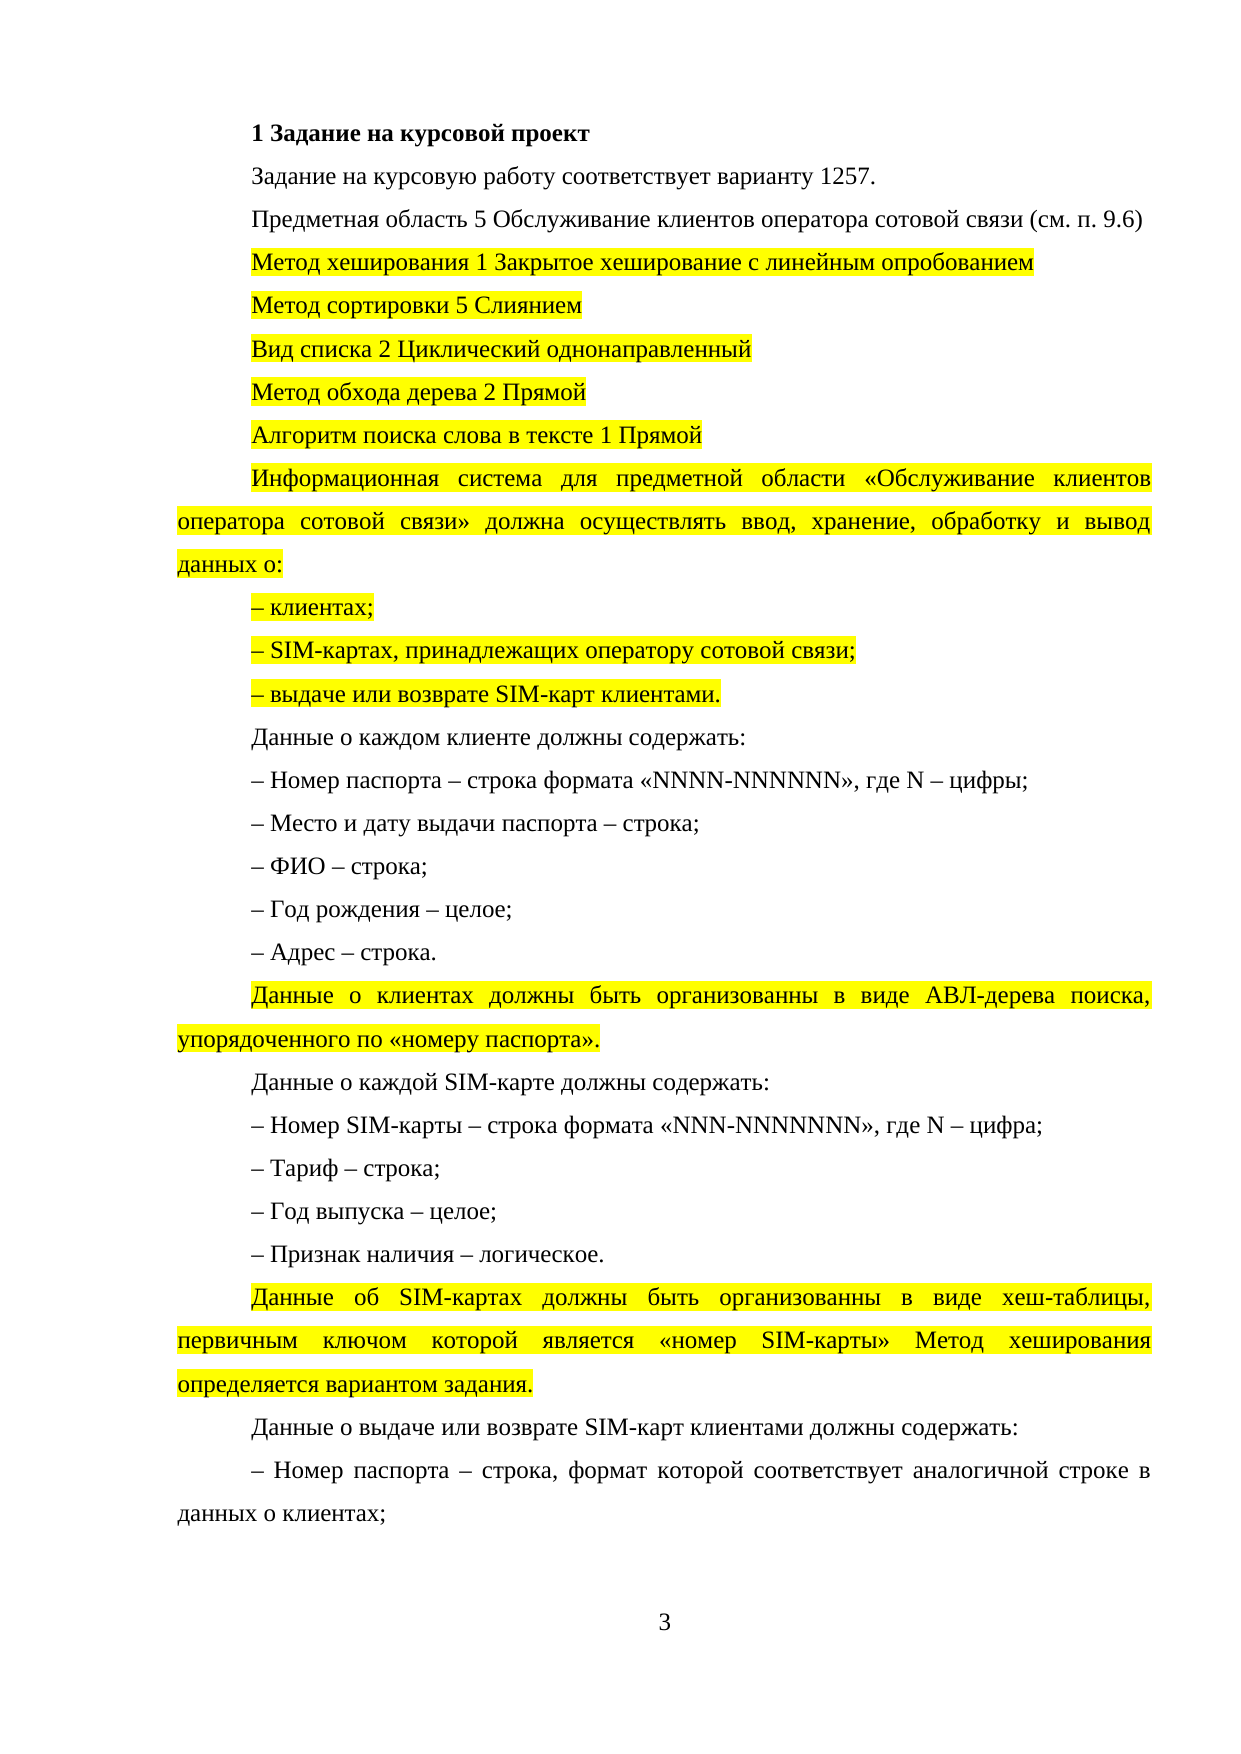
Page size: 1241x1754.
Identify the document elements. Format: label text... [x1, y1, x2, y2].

text – Место и дату выдачи паспорта – строка; [177, 808, 1152, 837]
text Данные о каждом клиенте должны содержать: [177, 722, 1152, 751]
text Данные о выдаче или возврате SIM-карт клиентами должны содержать: [177, 1412, 1152, 1441]
text – Номер паспорта – строка, формат которой соответствует аналогичной строке в данных о клиентах; [177, 1455, 1152, 1527]
text – SIM-картах, принадлежащих оператору сотовой связи; [177, 636, 1152, 664]
text – Адрес – строка. [177, 937, 1152, 966]
text Предметная область 5 Обслуживание клиентов оператора сотовой связи (см. п. 9.6) [177, 204, 1152, 233]
text – Год рождения – целое; [177, 894, 1152, 923]
text Метод хеширования 1 Закрытое хеширование с линейным опробованием [177, 247, 1152, 276]
text – Признак наличия – логическое. [177, 1239, 1152, 1268]
text Информационная система для предметной области «Обслуживание клиентов оператора сотовой связи» должна осуществлять ввод, хранение, обработку и вывод данных о: [177, 463, 1152, 578]
text – Номер паспорта – строка формата «NNNN-NNNNNN», где N – цифры; [177, 765, 1152, 794]
text – ФИО – строка; [177, 851, 1152, 880]
text Данные о клиентах должны быть организованны в виде АВЛ-дерева поиска, упорядоченного по «номеру паспорта». [177, 981, 1152, 1052]
text – выдаче или возврате SIM-карт клиентами. [177, 679, 1152, 707]
text – Номер SIM-карты – строка формата «NNN-NNNNNNN», где N – цифра; [177, 1110, 1152, 1139]
text – Тариф – строка; [177, 1153, 1152, 1182]
text Вид списка 2 Циклический однонаправленный [177, 334, 1152, 362]
text Метод сортировки 5 Слиянием [177, 291, 1152, 319]
text Данные об SIM-картах должны быть организованны в виде хеш-таблицы, первичным ключом которой является «номер SIM-карты» Метод хеширования определяется вариантом задания. [177, 1282, 1152, 1397]
text Данные о каждой SIM-карте должны содержать: [177, 1067, 1152, 1096]
list Задание на курсовой проект [251, 118, 1152, 147]
text Алгоритм поиска слова в тексте 1 Прямой [177, 420, 1152, 449]
text Задание на курсовую работу соответствует варианту 1257. [177, 161, 1152, 190]
text – клиентах; [177, 592, 1152, 621]
text – Год выпуска – целое; [177, 1196, 1152, 1225]
text Метод обхода дерева 2 Прямой [177, 377, 1152, 406]
